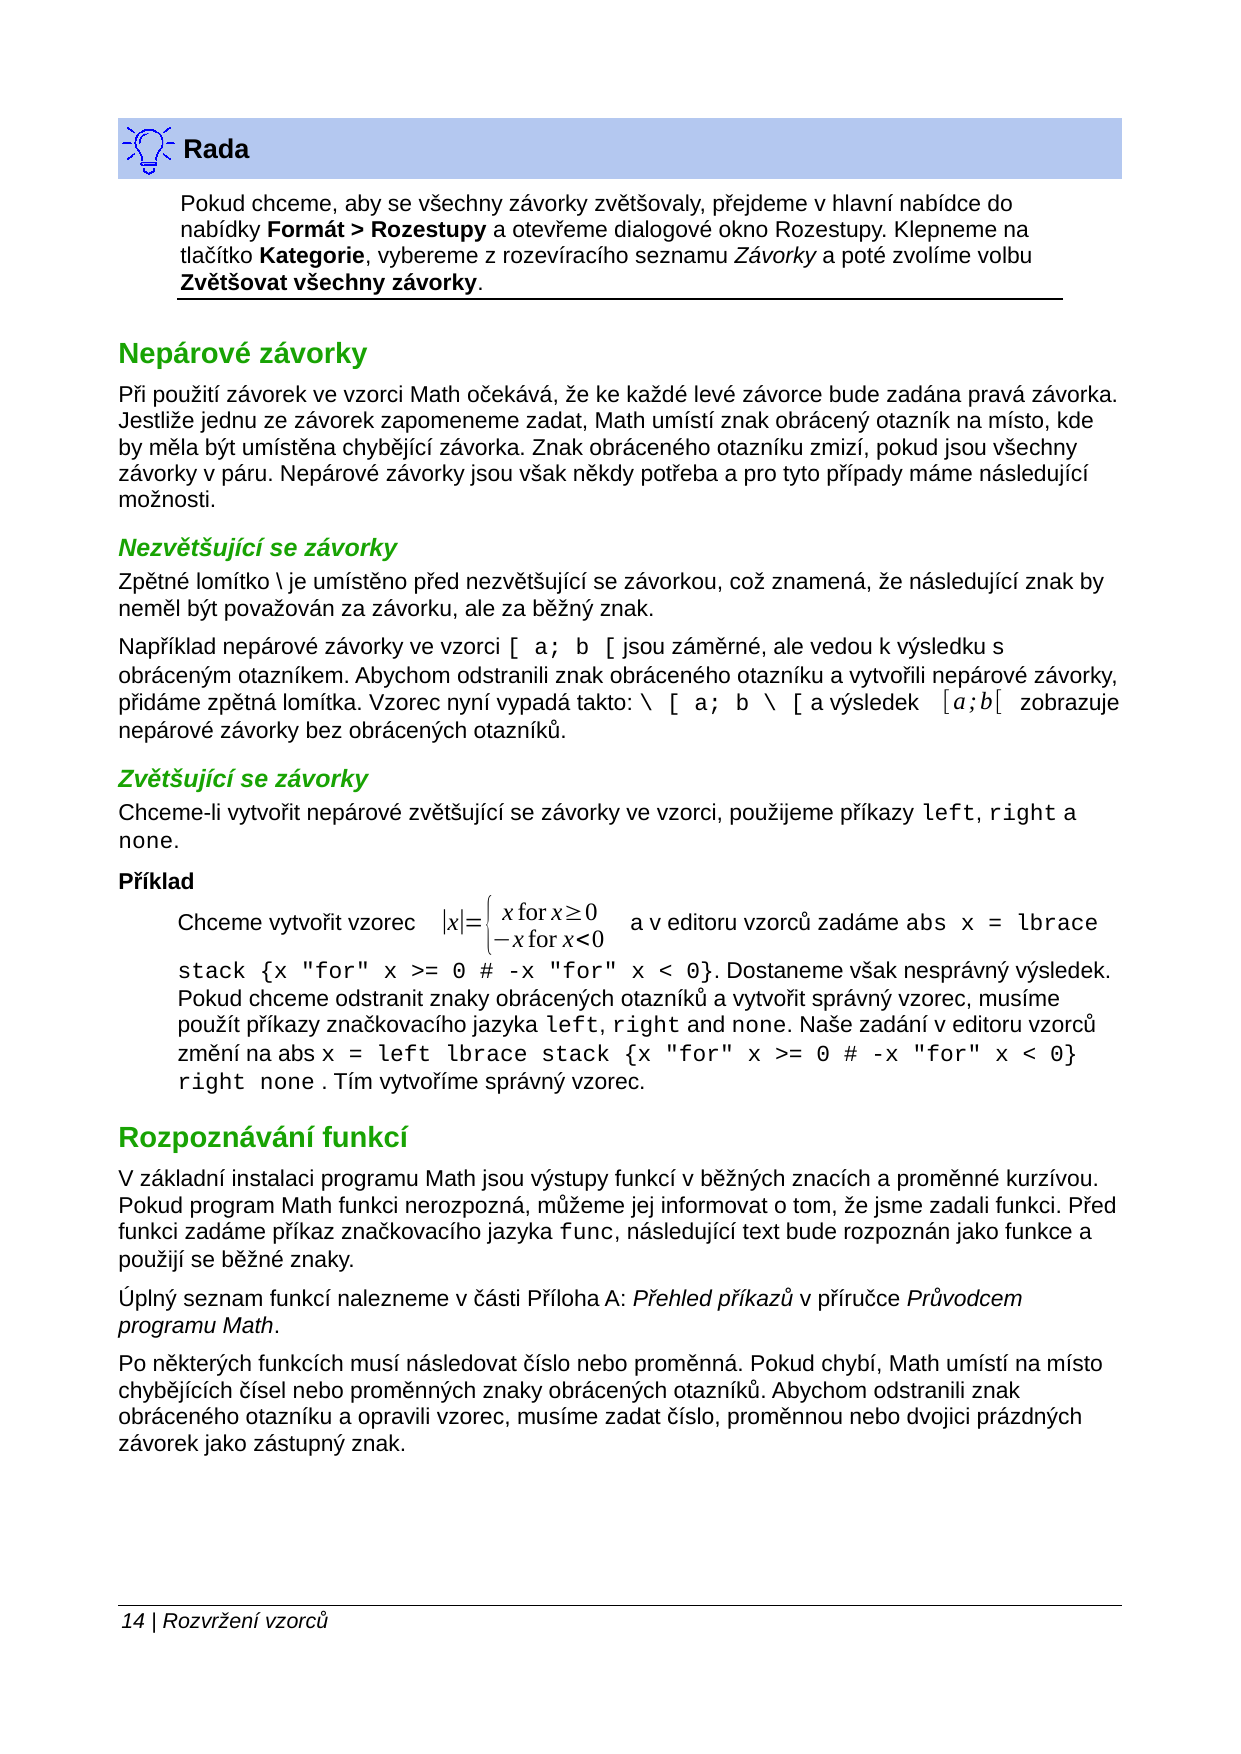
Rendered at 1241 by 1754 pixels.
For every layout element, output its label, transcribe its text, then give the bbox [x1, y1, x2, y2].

text Chceme-li vytvořit nepárové zvětšující se závorky ve vzorci, použijeme příkazy left, right a none. [118, 799, 1122, 856]
picture [119, 119, 179, 179]
subtitle Zvětšující se závorky [118, 764, 1122, 793]
text V základní instalaci programu Math jsou výstupy funkcí v běžných znacích a proměnné kurzívou. Pokud program Math funkci nerozpozná, můžeme jej informovat o tom, že jsme zadali funkci. Před funkci zadáme příkaz značkovacího jazyka func, následující text bude rozpoznán jako funkce a použijí se běžné znaky. [118, 1165, 1122, 1273]
subtitle Nezvětšující se závorky [118, 533, 1122, 562]
text Při použití závorek ve vzorci Math očekává, že ke každé levé závorce bude zadána pravá závorka. Jestliže jednu ze závorek zapomeneme zadat, Math umístí znak obrácený otazník na místo, kde by měla být umístěna chybějící závorka. Znak obráceného otazníku zmizí, pokud jsou všechny závorky v páru. Nepárové závorky jsou však někdy potřeba a pro tyto případy máme následující možnosti. [118, 381, 1122, 513]
text Zpětné lomítko \ je umístěno před nezvětšující se závorkou, což znamená, že následující znak by neměl být považován za závorku, ale za běžný znak. [118, 568, 1122, 621]
subtitle Rada [118, 118, 1122, 179]
text Úplný seznam funkcí nalezneme v části Příloha A: Přehled příkazů v příručce Průvodcem programu Math. [118, 1285, 1122, 1338]
text Příklad [118, 868, 1122, 894]
text Po některých funkcích musí následovat číslo nebo proměnná. Pokud chybí, Math umístí na místo chybějících čísel nebo proměnných znaky obrácených otazníků. Abychom odstranili znak obráceného otazníku a opravili vzorec, musíme zadat číslo, proměnnou nebo dvojici prázdných závorek jako zástupný znak. [118, 1350, 1122, 1456]
text Chceme vytvořit vzorec a v editoru vzorců zadáme abs x = lbrace stack {x "for" x >= 0 # -x "for" x < 0}. Dostaneme však nesprávný výsledek. Pokud chceme odstranit znaky obrácených otazníků a vytvořit správný vzorec, musíme použít příkazy značkovacího jazyka left, right and none. Naše zadání v editoru vzorců změní na abs x = left lbrace stack {x "for" x >= 0 # -x "for" x < 0} right none . Tím vytvoříme správný vzorec. [177, 894, 1122, 1096]
text Například nepárové závorky ve vzorci [ a; b [ jsou záměrné, ale vedou k výsledku s obráceným otazníkem. Abychom odstranili znak obráceného otazníku a vytvořili nepárové závorky, přidáme zpětná lomítka. Vzorec nyní vypadá takto: \ [ a; b \ [ a výsledek zobrazuje nepárové závorky bez obrácených otazníků. [118, 633, 1122, 743]
text Pokud chceme, aby se všechny závorky zvětšovaly, přejdeme v hlavní nabídce do nabídky Formát > Rozestupy a otevřeme dialogové okno Rozestupy. Klepneme na tlačítko Kategorie, vybereme z rozevíracího seznamu Závorky a poté zvolíme volbu Zvětšovat všechny závorky. [177, 187, 1063, 298]
subtitle Nepárové závorky [118, 336, 1122, 369]
subtitle Rozpoznávání funkcí [118, 1120, 1122, 1153]
